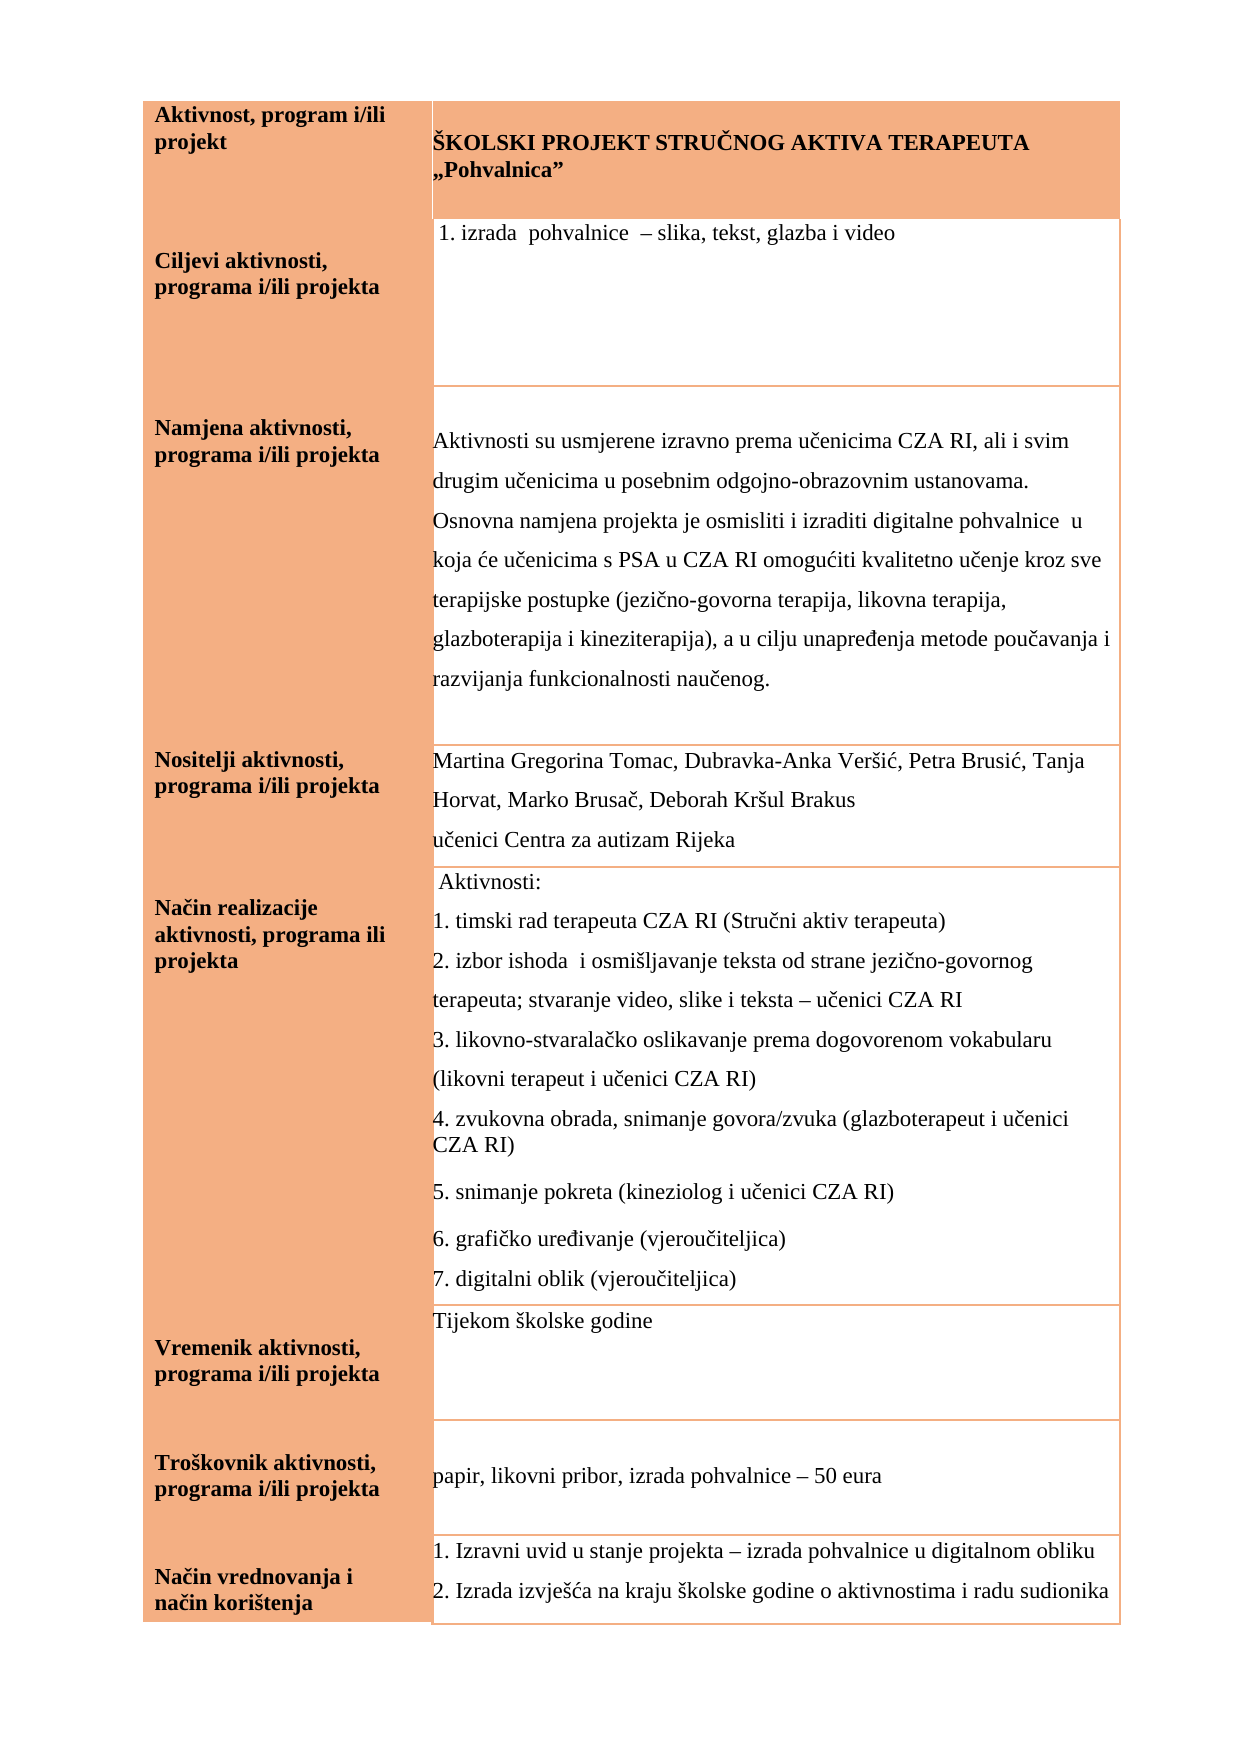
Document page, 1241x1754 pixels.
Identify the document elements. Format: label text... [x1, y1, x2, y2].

table_cell Namjena aktivnosti, programa i/ili projekta [143, 385, 431, 744]
table_cell Troškovnik aktivnosti, programa i/ili projekta [143, 1419, 431, 1534]
table_cell Nositelji aktivnosti, programa i/ili projekta [143, 744, 431, 866]
table_cell Aktivnosti su usmjerene izravno prema učenicima CZA RI, ali i svim drugim učenicima u posebnim odgojno-obrazovnim ustanovama. Osnovna namjena projekta je osmisliti i izraditi digitalne pohvalnice u koja će učenicima s PSA u CZA RI omogućiti kvalitetno učenje kroz sve terapijske postupke (jezično-govorna terapija, likovna terapija, glazboterapija i kineziterapija), a u cilju unapređenja metode poučavanja i razvijanja funkcionalnosti naučenog. [434, 387, 1119, 744]
table_cell Način vrednovanja i način korištenja [143, 1534, 431, 1622]
table_cell Martina Gregorina Tomac, Dubravka-Anka Veršić, Petra Brusić, Tanja Horvat, Marko Brusač, Deborah Kršul Brakus učenici Centra za autizam Rijeka [434, 746, 1119, 866]
table_cell 1. Izravni uvid u stanje projekta – izrada pohvalnice u digitalnom obliku 2. Izrada izvješća na kraju školske godine o aktivnostima i radu sudionika [434, 1536, 1119, 1622]
table_cell papir, likovni pribor, izrada pohvalnice – 50 eura [434, 1421, 1119, 1534]
table_cell Tijekom školske godine [434, 1306, 1119, 1419]
table_cell Vremenik aktivnosti, programa i/ili projekta [143, 1304, 431, 1419]
table_header ŠKOLSKI PROJEKT STRUČNOG AKTIVA TERAPEUTA „Pohvalnica” [433, 101, 1120, 219]
table_cell Aktivnosti: 1. timski rad terapeuta CZA RI (Stručni aktiv terapeuta) 2. izbor ishoda i osmišljavanje teksta od strane jezično-govornog terapeuta; stvaranje video, slike i teksta – učenici CZA RI 3. likovno-stvaralačko oslikavanje prema dogovorenom vokabularu (likovni terapeut i učenici CZA RI) 4. zvukovna obrada, snimanje govora/zvuka (glazboterapeut i učenici CZA RI) 5. snimanje pokreta (kineziolog i učenici CZA RI) 6. grafičko uređivanje (vjeroučiteljica) 7. digitalni oblik (vjeroučiteljica) [434, 868, 1119, 1304]
table_header Aktivnost, program i/ili projekt [143, 101, 432, 219]
table_cell Ciljevi aktivnosti, programa i/ili projekta [143, 219, 431, 385]
table_cell 1. izrada pohvalnice – slika, tekst, glazba i video [434, 219, 1119, 385]
table_cell Način realizacije aktivnosti, programa ili projekta [143, 866, 431, 1304]
